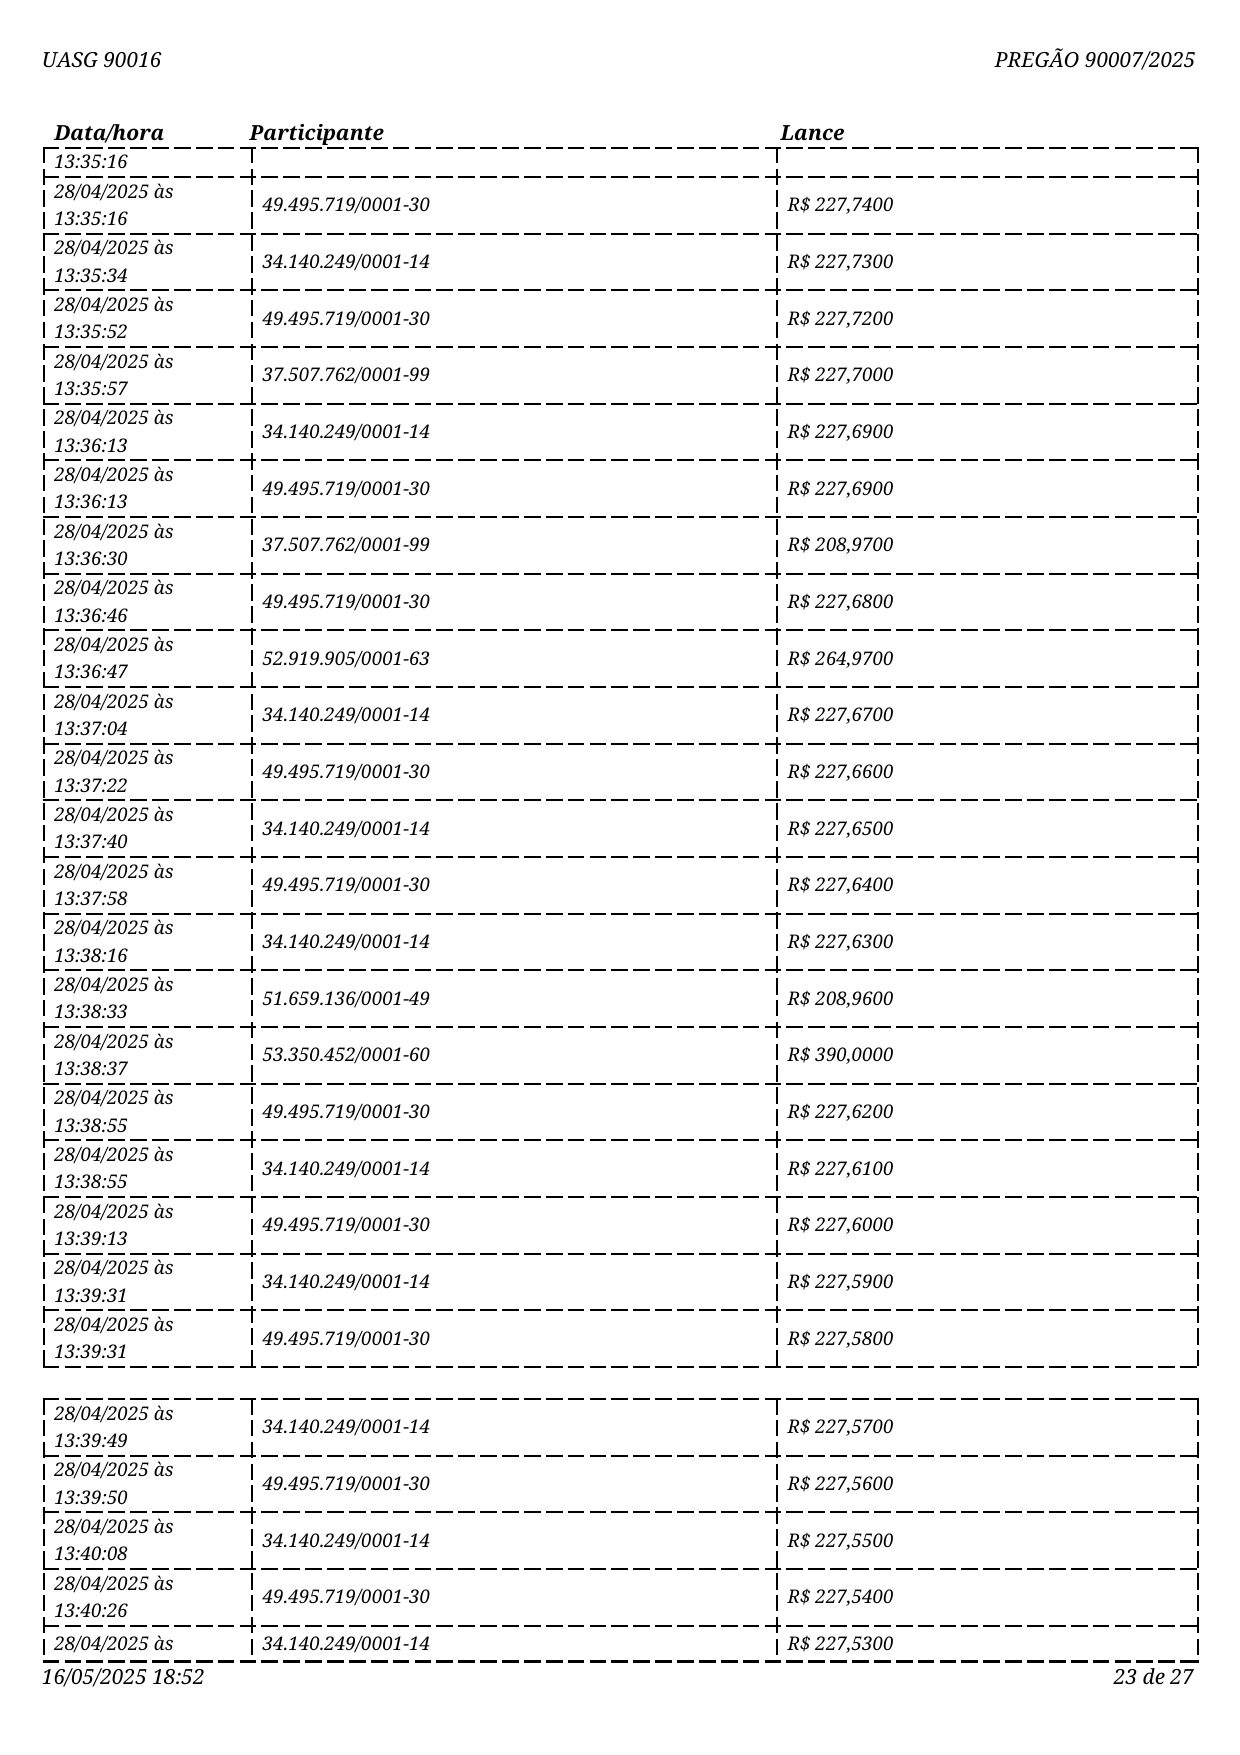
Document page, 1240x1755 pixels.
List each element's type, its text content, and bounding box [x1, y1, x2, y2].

table_cell 28/04/2025 às 13:35:57 [44, 346, 252, 403]
table_cell 34.140.249/0001-14 [252, 799, 777, 856]
table_cell R$ 227,6700 [777, 686, 1198, 743]
table_cell 34.140.249/0001-14 [252, 1625, 777, 1660]
table_cell R$ 227,6900 [777, 459, 1198, 516]
table_cell R$ 227,6300 [777, 913, 1198, 969]
table_cell 28/04/2025 às 13:36:30 [44, 516, 252, 573]
table_cell 28/04/2025 às 13:35:34 [44, 233, 252, 289]
table_cell 49.495.719/0001-30 [252, 743, 777, 799]
table_cell 34.140.249/0001-14 [252, 233, 777, 289]
table_cell 28/04/2025 às 13:37:58 [44, 856, 252, 913]
table_cell 28/04/2025 às 13:36:46 [44, 573, 252, 629]
table_cell 34.140.249/0001-14 [252, 1253, 777, 1309]
table_cell 34.140.249/0001-14 [252, 1511, 777, 1568]
table_cell 28/04/2025 às 13:38:55 [44, 1139, 252, 1196]
table_cell 28/04/2025 às 13:37:40 [44, 799, 252, 856]
table_cell R$ 227,6500 [777, 799, 1198, 856]
table_cell 28/04/2025 às 13:36:13 [44, 459, 252, 516]
table_cell 51.659.136/0001-49 [252, 969, 777, 1026]
table_cell 49.495.719/0001-30 [252, 573, 777, 629]
table_cell R$ 227,5300 [777, 1625, 1198, 1660]
table_cell 28/04/2025 às 13:38:37 [44, 1026, 252, 1083]
table_cell 49.495.719/0001-30 [252, 1455, 777, 1511]
table_cell R$ 227,5600 [777, 1455, 1198, 1511]
table_cell 28/04/2025 às 13:40:08 [44, 1511, 252, 1568]
table_cell 49.495.719/0001-30 [252, 856, 777, 913]
table_cell 28/04/2025 às 13:35:16 [44, 176, 252, 233]
table_cell 49.495.719/0001-30 [252, 1083, 777, 1139]
table_cell 28/04/2025 às 13:35:52 [44, 289, 252, 346]
table_cell 49.495.719/0001-30 [252, 1309, 777, 1366]
table_cell 28/04/2025 às 13:38:55 [44, 1083, 252, 1139]
table_cell 49.495.719/0001-30 [252, 1568, 777, 1624]
table_cell 49.495.719/0001-30 [252, 1196, 777, 1253]
table_cell R$ 227,6800 [777, 573, 1198, 629]
table_cell R$ 227,7200 [777, 289, 1198, 346]
table_cell 34.140.249/0001-14 [252, 686, 777, 743]
table_cell 28/04/2025 às 13:37:22 [44, 743, 252, 799]
table_cell 49.495.719/0001-30 [252, 176, 777, 233]
table_cell R$ 227,7300 [777, 233, 1198, 289]
table_cell 28/04/2025 às 13:38:33 [44, 969, 252, 1026]
table_cell R$ 227,6400 [777, 856, 1198, 913]
table_header R$ 227,5700 [777, 1398, 1198, 1454]
table_cell 28/04/2025 às 13:37:04 [44, 686, 252, 743]
table_cell R$ 208,9700 [777, 516, 1198, 573]
table_cell 34.140.249/0001-14 [252, 913, 777, 969]
table_cell 28/04/2025 às 13:36:47 [44, 629, 252, 686]
table_cell R$ 227,6900 [777, 403, 1198, 459]
table_cell R$ 227,6200 [777, 1083, 1198, 1139]
table_cell 37.507.762/0001-99 [252, 346, 777, 403]
table_cell 28/04/2025 às 13:39:31 [44, 1309, 252, 1366]
table_cell 34.140.249/0001-14 [252, 1139, 777, 1196]
table_cell R$ 227,5900 [777, 1253, 1198, 1309]
table_cell 13:35:16 [44, 147, 252, 176]
table_cell 34.140.249/0001-14 [252, 403, 777, 459]
table_cell 37.507.762/0001-99 [252, 516, 777, 573]
table_cell 28/04/2025 às 13:39:50 [44, 1455, 252, 1511]
table_cell 52.919.905/0001-63 [252, 629, 777, 686]
table_cell [777, 147, 1198, 176]
table_cell R$ 227,6100 [777, 1139, 1198, 1196]
table_cell 53.350.452/0001-60 [252, 1026, 777, 1083]
table_cell 28/04/2025 às 13:36:13 [44, 403, 252, 459]
table_cell 28/04/2025 às [44, 1625, 252, 1660]
table_cell R$ 227,7400 [777, 176, 1198, 233]
table_cell R$ 390,0000 [777, 1026, 1198, 1083]
table_cell R$ 227,5800 [777, 1309, 1198, 1366]
table_cell 28/04/2025 às 13:39:31 [44, 1253, 252, 1309]
table_header 28/04/2025 às 13:39:49 [44, 1398, 252, 1454]
table_cell R$ 227,6000 [777, 1196, 1198, 1253]
table_header 34.140.249/0001-14 [252, 1398, 777, 1454]
table_cell 49.495.719/0001-30 [252, 459, 777, 516]
table_cell 28/04/2025 às 13:40:26 [44, 1568, 252, 1624]
table_cell R$ 227,5400 [777, 1568, 1198, 1624]
table_cell R$ 208,9600 [777, 969, 1198, 1026]
table_cell [252, 147, 777, 176]
table_cell 28/04/2025 às 13:38:16 [44, 913, 252, 969]
table_cell R$ 227,5500 [777, 1511, 1198, 1568]
table_cell R$ 227,7000 [777, 346, 1198, 403]
table_cell R$ 227,6600 [777, 743, 1198, 799]
table_cell 49.495.719/0001-30 [252, 289, 777, 346]
table_cell R$ 264,9700 [777, 629, 1198, 686]
table_cell 28/04/2025 às 13:39:13 [44, 1196, 252, 1253]
